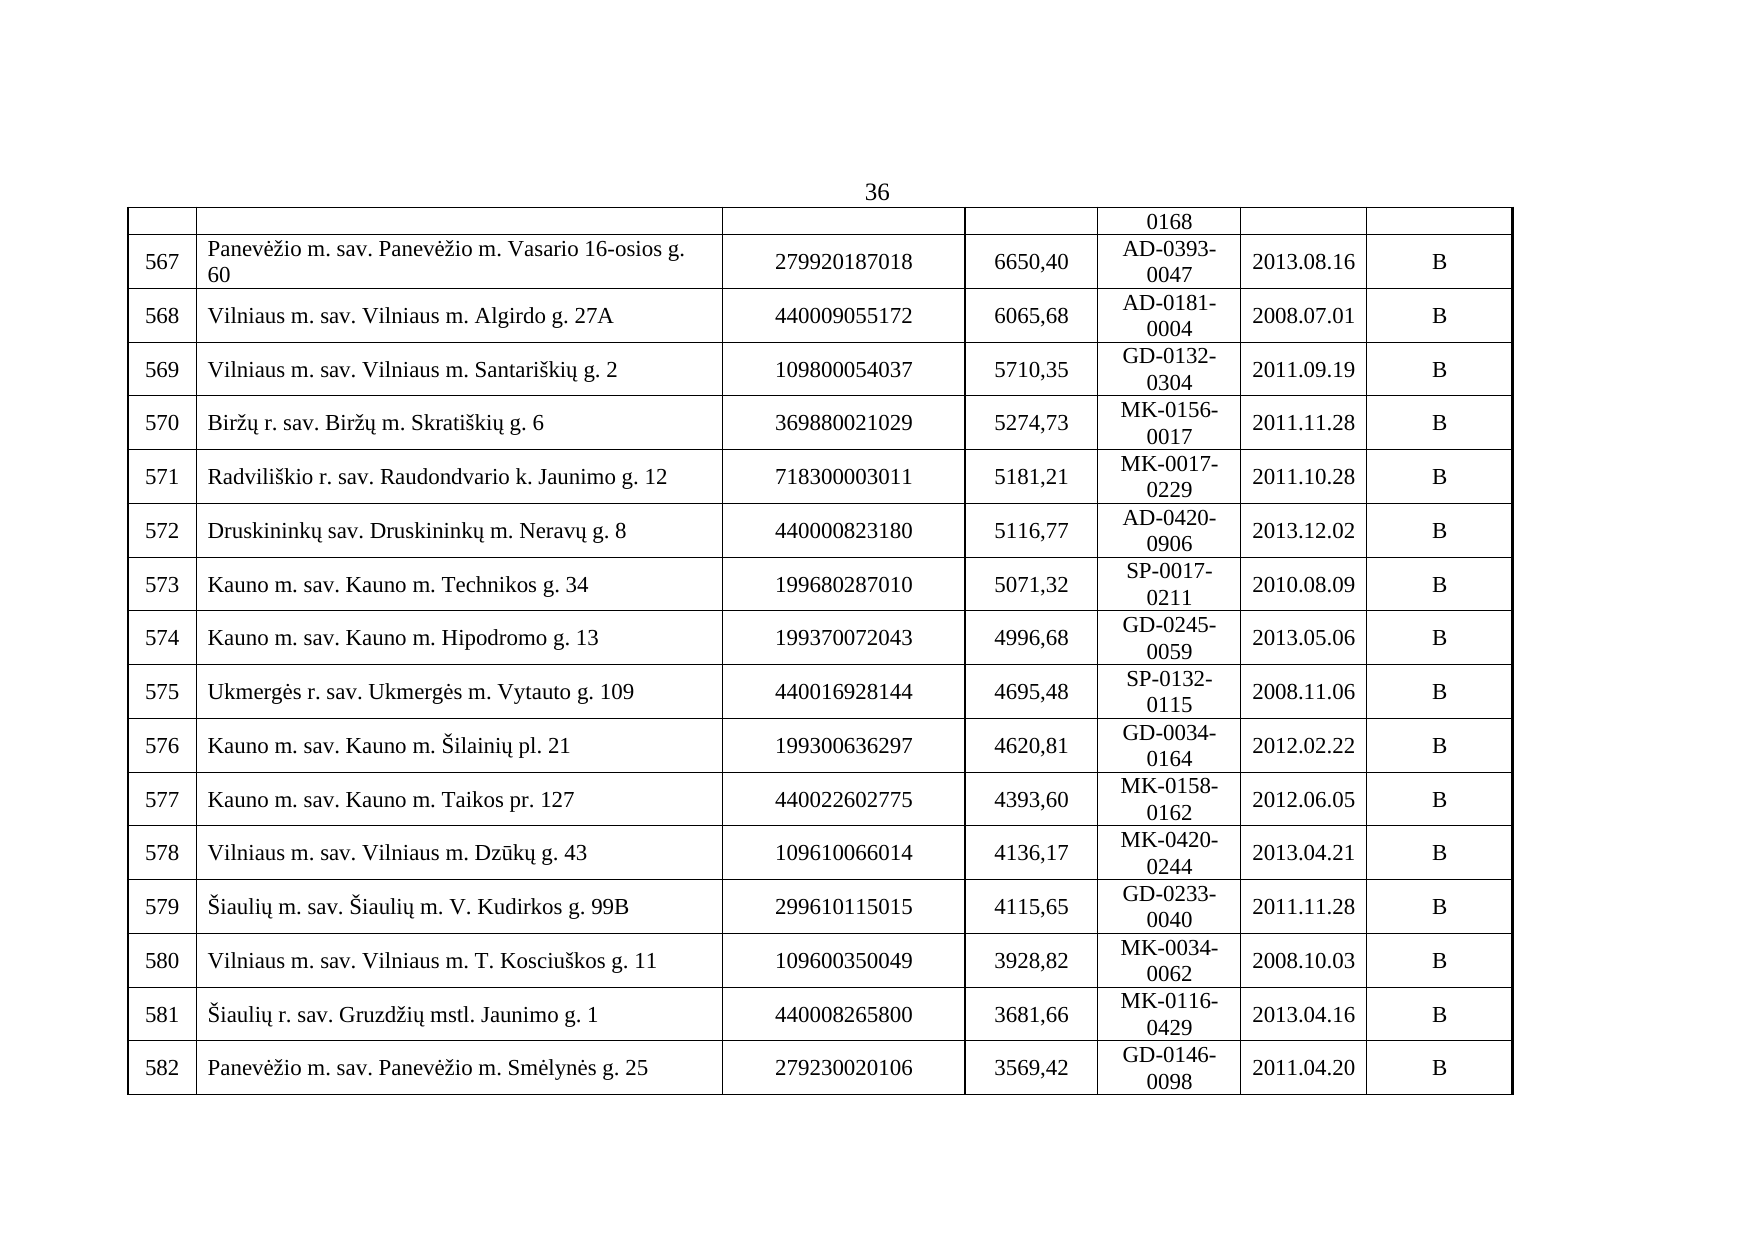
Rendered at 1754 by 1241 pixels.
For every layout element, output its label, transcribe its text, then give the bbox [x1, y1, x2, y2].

table_cell AD-0181-0004 [1098, 289, 1240, 342]
table_cell MK-0116-0429 [1098, 988, 1240, 1040]
table_cell Vilniaus m. sav. Vilniaus m. Algirdo g. 27A [197, 289, 722, 342]
table_cell 569 [129, 343, 196, 395]
table_cell 4115,65 [966, 880, 1097, 933]
table_cell 4620,81 [966, 719, 1097, 772]
table_cell 577 [129, 773, 196, 825]
table_cell 574 [129, 611, 196, 664]
table_cell [1241, 208, 1366, 234]
table_cell 567 [129, 235, 196, 288]
table_cell 2008.11.06 [1241, 665, 1366, 718]
table_cell 5071,32 [966, 558, 1097, 610]
table_cell 5181,21 [966, 450, 1097, 503]
table_cell B [1367, 235, 1511, 288]
table_cell Kauno m. sav. Kauno m. Hipodromo g. 13 [197, 611, 722, 664]
table_cell GD-0245-0059 [1098, 611, 1240, 664]
table_cell 581 [129, 988, 196, 1040]
table_cell B [1367, 396, 1511, 449]
table_cell 3569,42 [966, 1041, 1097, 1094]
table_cell 580 [129, 934, 196, 987]
table_cell 0168 [1098, 208, 1240, 234]
table_cell B [1367, 934, 1511, 987]
table_cell 109610066014 [723, 826, 964, 879]
table_cell 4695,48 [966, 665, 1097, 718]
table_cell 2011.11.28 [1241, 880, 1366, 933]
table_cell 199300636297 [723, 719, 964, 772]
table_cell 2011.11.28 [1241, 396, 1366, 449]
table_cell Kauno m. sav. Kauno m. Taikos pr. 127 [197, 773, 722, 825]
table_cell B [1367, 665, 1511, 718]
table_cell 440008265800 [723, 988, 964, 1040]
table_cell 440016928144 [723, 665, 964, 718]
table_cell Šiaulių r. sav. Gruzdžių mstl. Jaunimo g. 1 [197, 988, 722, 1040]
table_cell 573 [129, 558, 196, 610]
table_cell B [1367, 343, 1511, 395]
table_cell 440022602775 [723, 773, 964, 825]
table_cell AD-0393-0047 [1098, 235, 1240, 288]
table_cell 2011.04.20 [1241, 1041, 1366, 1094]
table_cell Druskininkų sav. Druskininkų m. Neravų g. 8 [197, 504, 722, 557]
table_cell MK-0158-0162 [1098, 773, 1240, 825]
table_cell B [1367, 719, 1511, 772]
table_cell 109600350049 [723, 934, 964, 987]
table_cell 4393,60 [966, 773, 1097, 825]
table_cell 109800054037 [723, 343, 964, 395]
table_cell 582 [129, 1041, 196, 1094]
table_cell SP-0132-0115 [1098, 665, 1240, 718]
table_cell B [1367, 773, 1511, 825]
table_cell Panevėžio m. sav. Panevėžio m. Smėlynės g. 25 [197, 1041, 722, 1094]
table_cell MK-0034-0062 [1098, 934, 1240, 987]
table_cell 2011.09.19 [1241, 343, 1366, 395]
table_cell B [1367, 558, 1511, 610]
table_cell [197, 208, 722, 234]
table_cell Vilniaus m. sav. Vilniaus m. Santariškių g. 2 [197, 343, 722, 395]
table_cell 2008.07.01 [1241, 289, 1366, 342]
table_cell 570 [129, 396, 196, 449]
table_cell 568 [129, 289, 196, 342]
table_cell MK-0156-0017 [1098, 396, 1240, 449]
table_cell 6650,40 [966, 235, 1097, 288]
table_cell 3681,66 [966, 988, 1097, 1040]
table_cell 4136,17 [966, 826, 1097, 879]
table_cell Biržų r. sav. Biržų m. Skratiškių g. 6 [197, 396, 722, 449]
table_cell Kauno m. sav. Kauno m. Technikos g. 34 [197, 558, 722, 610]
table_cell [129, 208, 196, 234]
table_cell 2010.08.09 [1241, 558, 1366, 610]
table_cell 440009055172 [723, 289, 964, 342]
table_cell 2012.06.05 [1241, 773, 1366, 825]
table_cell 2013.04.21 [1241, 826, 1366, 879]
table_cell 576 [129, 719, 196, 772]
table_cell Kauno m. sav. Kauno m. Šilainių pl. 21 [197, 719, 722, 772]
table_cell [966, 208, 1097, 234]
table_cell 2011.10.28 [1241, 450, 1366, 503]
table_cell 5710,35 [966, 343, 1097, 395]
table_cell 571 [129, 450, 196, 503]
table_cell Radviliškio r. sav. Raudondvario k. Jaunimo g. 12 [197, 450, 722, 503]
table_cell 440000823180 [723, 504, 964, 557]
table_cell 2013.12.02 [1241, 504, 1366, 557]
table_cell SP-0017-0211 [1098, 558, 1240, 610]
table_cell Šiaulių m. sav. Šiaulių m. V. Kudirkos g. 99B [197, 880, 722, 933]
table_cell 299610115015 [723, 880, 964, 933]
table_cell B [1367, 450, 1511, 503]
table_cell GD-0233-0040 [1098, 880, 1240, 933]
table_cell B [1367, 880, 1511, 933]
table_cell B [1367, 826, 1511, 879]
table_cell 578 [129, 826, 196, 879]
table_cell Vilniaus m. sav. Vilniaus m. Dzūkų g. 43 [197, 826, 722, 879]
table_cell B [1367, 1041, 1511, 1094]
table_cell MK-0420-0244 [1098, 826, 1240, 879]
table_cell 369880021029 [723, 396, 964, 449]
table_cell 279920187018 [723, 235, 964, 288]
table_cell [723, 208, 964, 234]
table_cell B [1367, 289, 1511, 342]
table_cell 575 [129, 665, 196, 718]
table_cell GD-0034-0164 [1098, 719, 1240, 772]
table_cell 718300003011 [723, 450, 964, 503]
table_cell 2013.08.16 [1241, 235, 1366, 288]
table_cell 572 [129, 504, 196, 557]
table_cell 579 [129, 880, 196, 933]
table_cell B [1367, 611, 1511, 664]
table_cell 2008.10.03 [1241, 934, 1366, 987]
table_cell 3928,82 [966, 934, 1097, 987]
table_cell GD-0132-0304 [1098, 343, 1240, 395]
table_cell 199680287010 [723, 558, 964, 610]
table_cell 199370072043 [723, 611, 964, 664]
table_cell 279230020106 [723, 1041, 964, 1094]
table_cell Panevėžio m. sav. Panevėžio m. Vasario 16-osios g. 60 [197, 235, 722, 288]
table_cell MK-0017-0229 [1098, 450, 1240, 503]
table_cell B [1367, 504, 1511, 557]
table_cell 2013.04.16 [1241, 988, 1366, 1040]
table_cell 5116,77 [966, 504, 1097, 557]
table_cell 6065,68 [966, 289, 1097, 342]
table_cell 4996,68 [966, 611, 1097, 664]
table_cell Vilniaus m. sav. Vilniaus m. T. Kosciuškos g. 11 [197, 934, 722, 987]
table_cell Ukmergės r. sav. Ukmergės m. Vytauto g. 109 [197, 665, 722, 718]
table_cell B [1367, 988, 1511, 1040]
table_cell [1367, 208, 1511, 234]
table_cell 2012.02.22 [1241, 719, 1366, 772]
table_cell 2013.05.06 [1241, 611, 1366, 664]
table_cell 5274,73 [966, 396, 1097, 449]
table_cell AD-0420-0906 [1098, 504, 1240, 557]
table_cell GD-0146-0098 [1098, 1041, 1240, 1094]
